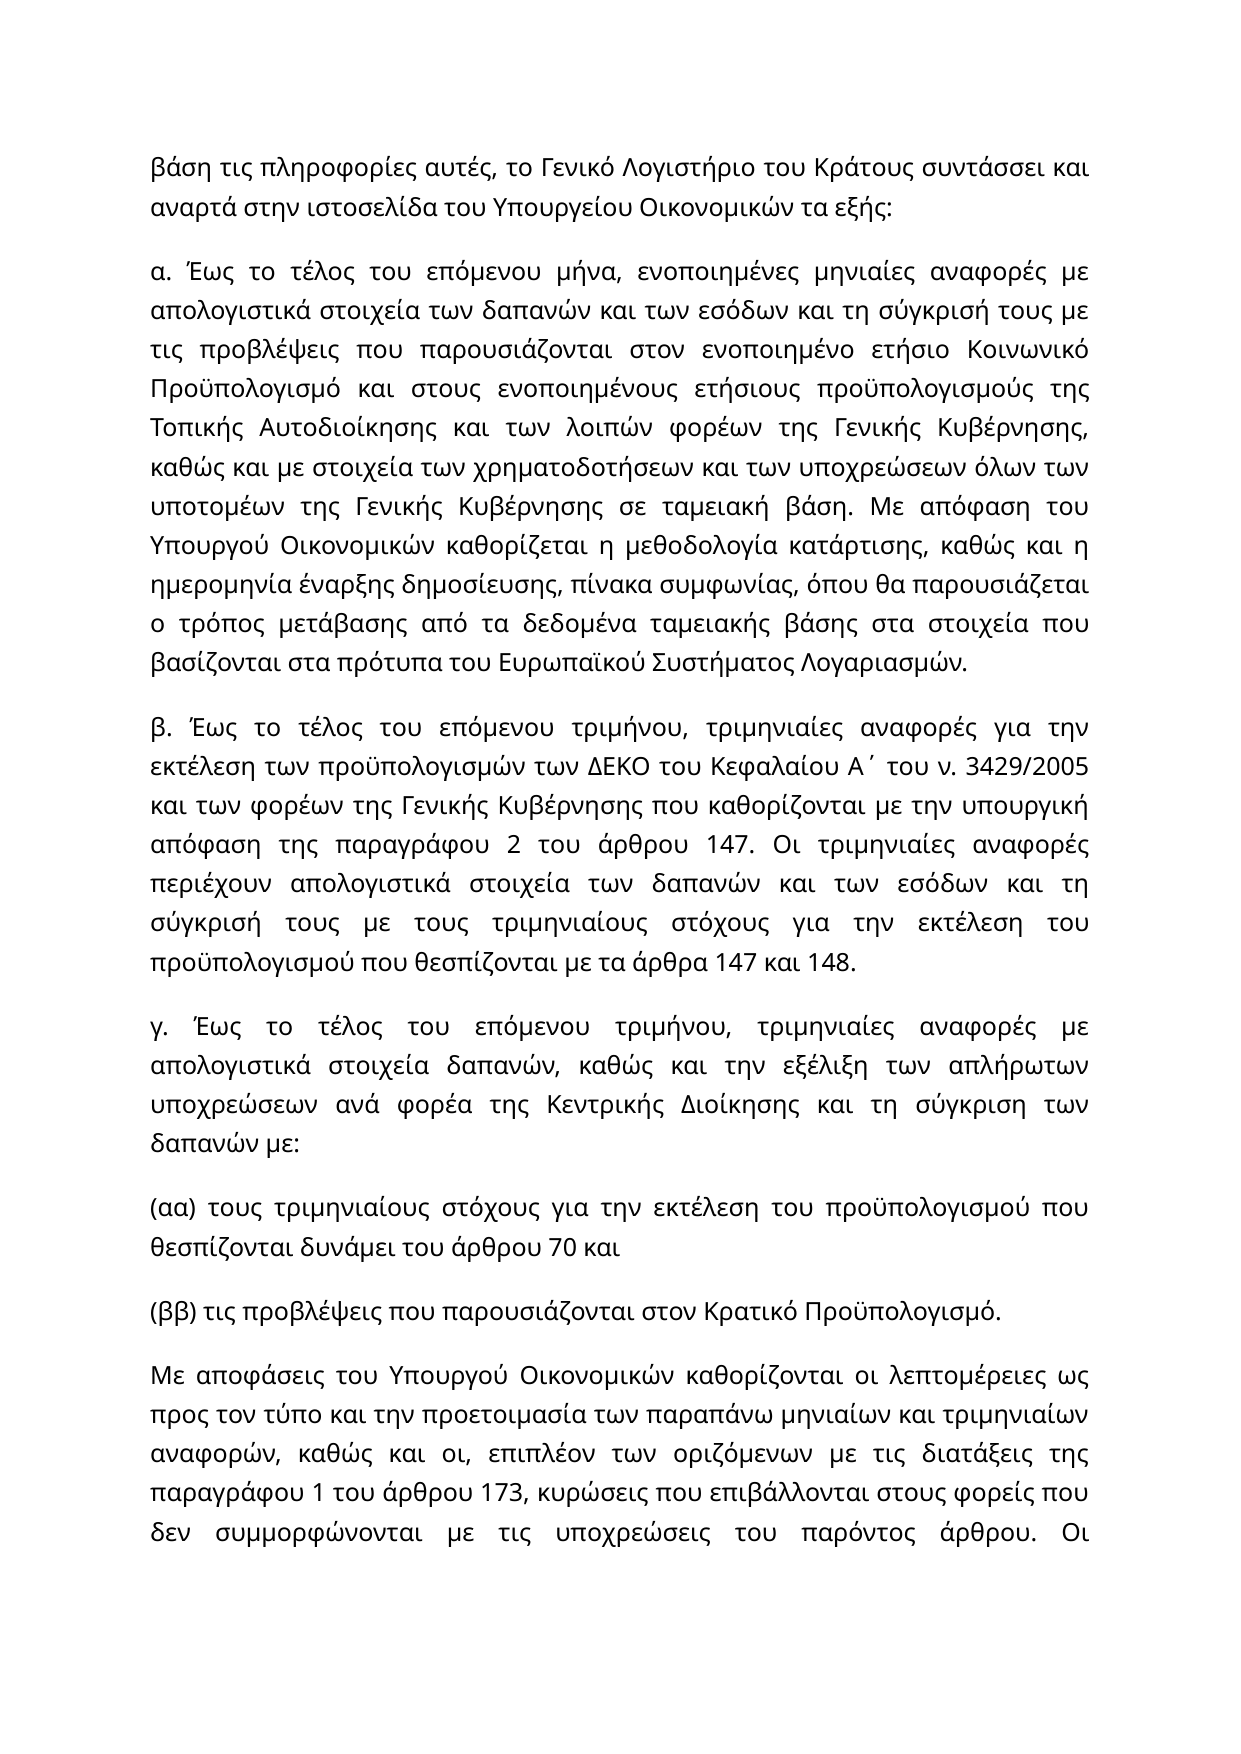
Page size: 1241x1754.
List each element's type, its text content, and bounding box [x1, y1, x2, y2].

text (αα) τους τριμηνιαίους στόχους για την εκτέλεση του προϋπολογισμού που θεσπίζονται δυνάμει του άρθρου 70 και [150, 1190, 1090, 1263]
text βάση τις πληροφορίες αυτές, το Γενικό Λογιστήριο του Κράτους συντάσσει και αναρτά στην ιστοσελίδα του Υπουργείου Οικονομικών τα εξής: [150, 150, 1090, 223]
text (ββ) τις προβλέψεις που παρουσιάζονται στον Κρατικό Προϋπολογισμό. [150, 1293, 1090, 1327]
text γ. Έως το τέλος του επόμενου τριμήνου, τριμηνιαίες αναφορές με απολογιστικά στοιχεία δαπανών, καθώς και την εξέλιξη των απλήρωτων υποχρεώσεων ανά φορέα της Κεντρικής Διοίκησης και τη σύγκριση των δαπανών με: [150, 1008, 1090, 1160]
text Με αποφάσεις του Υπουργού Οικονομικών καθορίζονται οι λεπτομέρειες ως προς τον τύπο και την προετοιμασία των παραπάνω μηνιαίων και τριμηνιαίων αναφορών, καθώς και οι, επιπλέον των οριζόμενων με τις διατάξεις της παραγράφου 1 του άρθρου 173, κυρώσεις που επιβάλλονται στους φορείς που δεν συμμορφώνονται με τις υποχρεώσεις του παρόντος άρθρου. Οι [150, 1357, 1090, 1548]
text β. Έως το τέλος του επόμενου τριμήνου, τριμηνιαίες αναφορές για την εκτέλεση των προϋπολογισμών των ΔΕΚΟ του Κεφαλαίου Α΄ του ν. 3429/2005 και των φορέων της Γενικής Κυβέρνησης που καθορίζονται με την υπουργική απόφαση της παραγράφου 2 του άρθρου 147. Οι τριμηνιαίες αναφορές περιέχουν απολογιστικά στοιχεία των δαπανών και των εσόδων και τη σύγκρισή τους με τους τριμηνιαίους στόχους για την εκτέλεση του προϋπολογισμού που θεσπίζονται με τα άρθρα 147 και 148. [150, 709, 1090, 978]
text α. Έως το τέλος του επόμενου μήνα, ενοποιημένες μηνιαίες αναφορές με απολογιστικά στοιχεία των δαπανών και των εσόδων και τη σύγκρισή τους με τις προβλέψεις που παρουσιάζονται στον ενοποιημένο ετήσιο Κοινωνικό Προϋπολογισμό και στους ενοποιημένους ετήσιους προϋπολογισμούς της Τοπικής Αυτοδιοίκησης και των λοιπών φορέων της Γενικής Κυβέρνησης, καθώς και με στοιχεία των χρηματοδοτήσεων και των υποχρεώσεων όλων των υποτομέων της Γενικής Κυβέρνησης σε ταμειακή βάση. Με απόφαση του Υπουργού Οικονομικών καθορίζεται η μεθοδολογία κατάρτισης, καθώς και η ημερομηνία έναρξης δημοσίευσης, πίνακα συμφωνίας, όπου θα παρουσιάζεται ο τρόπος μετάβασης από τα δεδομένα ταμειακής βάσης στα στοιχεία που βασίζονται στα πρότυπα του Ευρωπαϊκού Συστήματος Λογαριασμών. [150, 253, 1090, 679]
